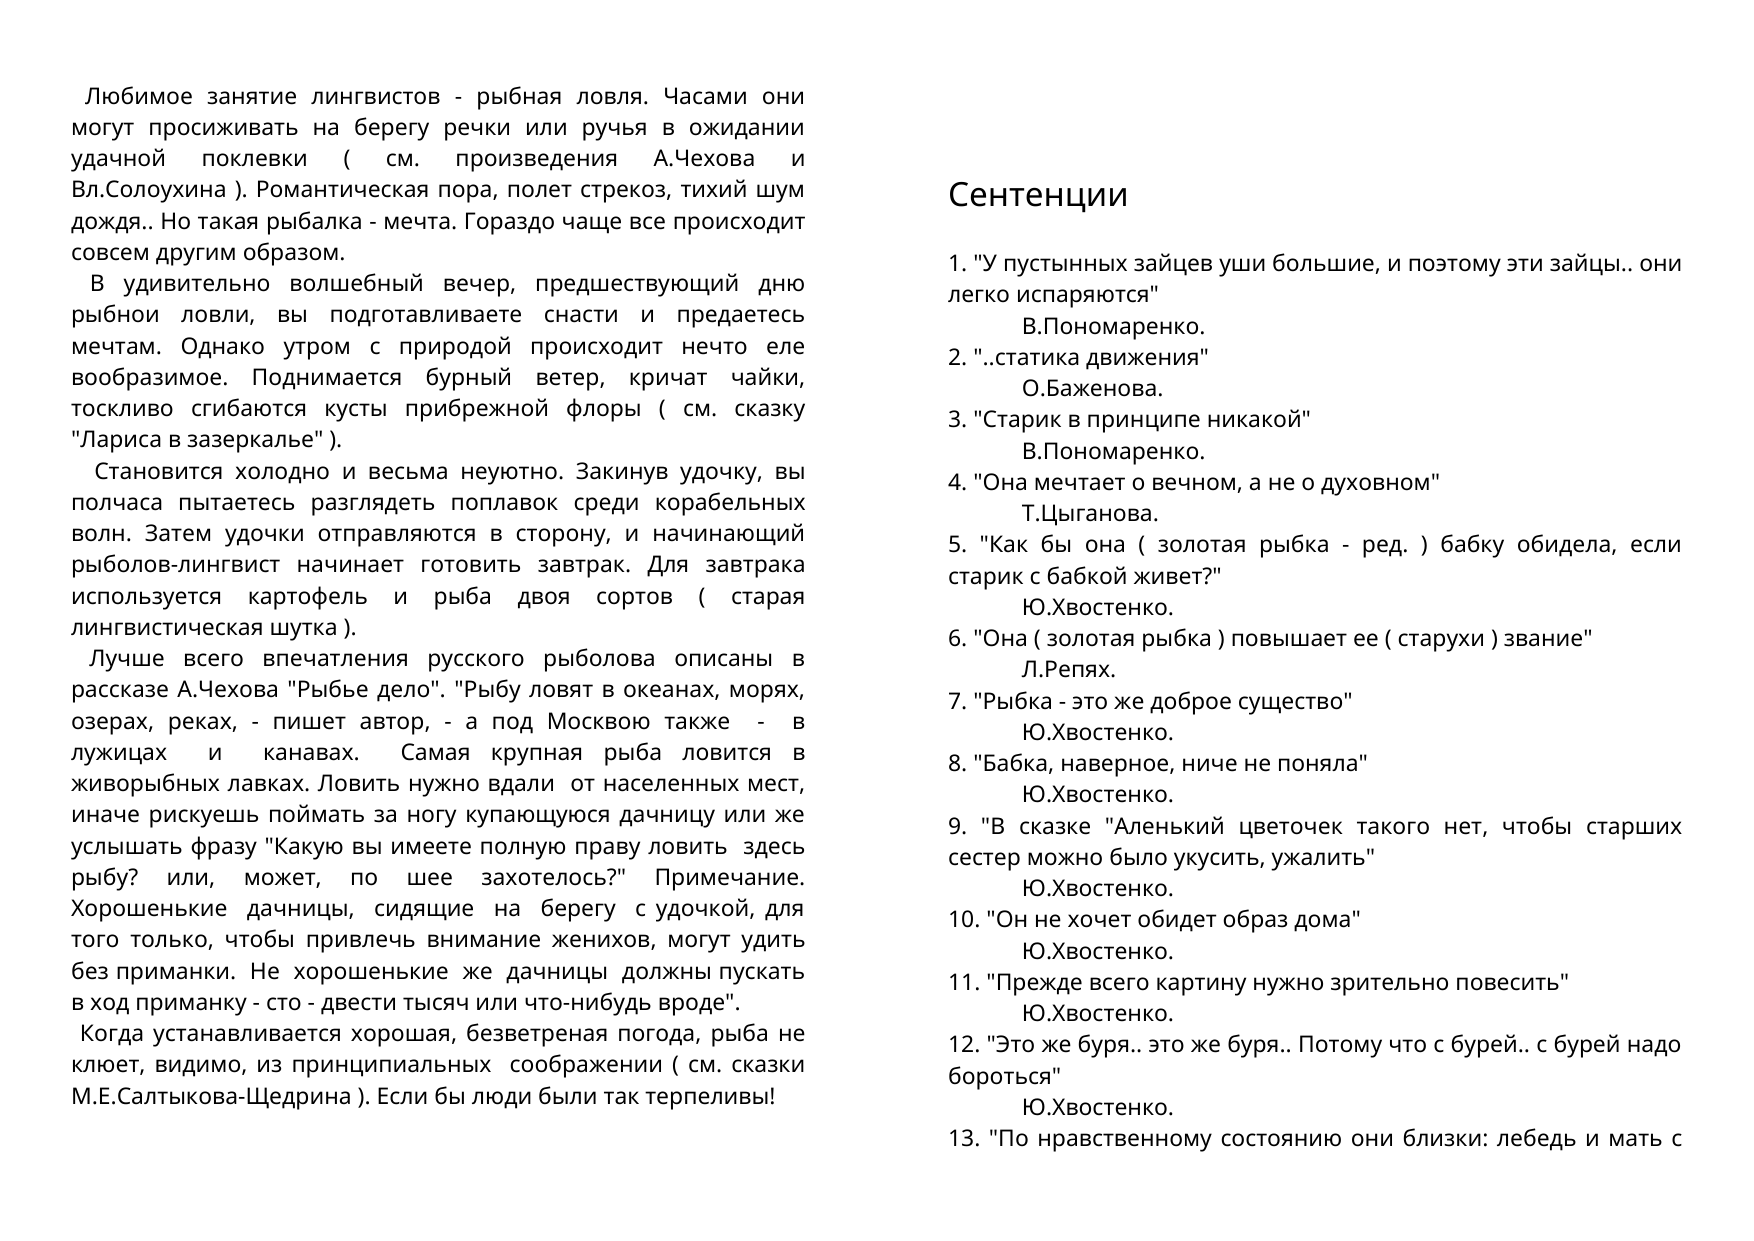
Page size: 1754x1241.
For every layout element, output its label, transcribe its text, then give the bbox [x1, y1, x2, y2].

text 13. "По нравственному состоянию они близки: лебедь и мать с [948, 1122, 1683, 1153]
text Сентенции [948, 171, 1683, 216]
text Ю.Хвостенко. [948, 997, 1683, 1028]
text 3. "Старик в принципе никакой" [948, 403, 1683, 435]
text Л.Репях. [948, 653, 1683, 685]
text Любимое занятие лингвистов - рыбная ловля. Часами они могут просиживать на берегу речки или ручья в ожидании удачной поклевки ( см. произведения А.Чехова и Вл.Солоухина ). Романтическая пора, полет стрекоз, тихий шум дождя.. Но такая рыбалка - мечта. Гораздо чаще все происходит совсем другим образом. [71, 80, 806, 267]
text 4. "Она мечтает о вечном, а не о духовном" [948, 466, 1683, 497]
text В.Пономаренко. [948, 310, 1683, 341]
text Лучше всего впечатления русского рыболова описаны в рассказе А.Чехова "Рыбье дело". "Рыбу ловят в океанах, морях, озерах, реках, - пишет автор, - а под Москвою также - в лужицах и канавах. Самая крупная рыба ловится в живорыбных лавках. Ловить нужно вдали от населенных мест, иначе рискуешь поймать за ногу купающуюся дачницу или же услышать фразу "Какую вы имеете полную праву ловить здесь рыбу? или, может, по шее захотелось?" Примечание. Хорошенькие дачницы, сидящие на берегу с удочкой, для того только, чтобы привлечь внимание женихов, могут удить без приманки. Не хорошенькие же дачницы должны пускать в ход приманку - сто - двести тысяч или что-нибудь вроде". [71, 642, 806, 1017]
text В.Пономаренко. [948, 435, 1683, 466]
text Ю.Хвостенко. [948, 935, 1683, 966]
text Т.Цыганова. [948, 497, 1683, 528]
text 12. "Это же буря.. это же буря.. Потому что с бурей.. с бурей надо бороться" [948, 1028, 1683, 1091]
text 9. "В сказке "Аленький цветочек такого нет, чтобы старших сестер можно было укусить, ужалить" [948, 810, 1683, 872]
text Ю.Хвостенко. [948, 591, 1683, 622]
text В удивительно волшебный вечер, предшествующий дню рыбнои ловли, вы подготавливаете снасти и предаетесь мечтам. Однако утром с природой происходит нечто еле вообразимое. Поднимается бурный ветер, кричат чайки, тоскливо сгибаются кусты прибрежной флоры ( см. сказку "Лариса в зазеркалье" ). [71, 267, 806, 455]
text 7. "Рыбка - это же доброе существо" [948, 685, 1683, 716]
text 2. "..статика движения" [948, 341, 1683, 372]
text Ю.Хвостенко. [948, 778, 1683, 810]
text Когда устанавливается хорошая, безветреная погода, рыба не клюет, видимо, из принципиальных соображении ( см. сказки М.Е.Салтыкова-Щедрина ). Если бы люди были так терпеливы! [71, 1017, 806, 1111]
text О.Баженова. [948, 372, 1683, 403]
text 5. "Как бы она ( золотая рыбка - ред. ) бабку обидела, если старик с бабкой живет?" [948, 528, 1683, 591]
text 1. "У пустынных зайцев уши большие, и поэтому эти зайцы.. они легко испаряются" [948, 247, 1683, 310]
text 6. "Она ( золотая рыбка ) повышает ее ( старухи ) звание" [948, 622, 1683, 653]
text Ю.Хвостенко. [948, 872, 1683, 903]
text 10. "Он не хочет обидет образ дома" [948, 903, 1683, 935]
text Ю.Хвостенко. [948, 1091, 1683, 1122]
text 8. "Бабка, наверное, ниче не поняла" [948, 747, 1683, 778]
text Ю.Хвостенко. [948, 716, 1683, 747]
text Становится холодно и весьма неуютно. Закинув удочку, вы полчаса пытаетесь разглядеть поплавок среди корабельных волн. Затем удочки отправляются в сторону, и начинающий рыболов-лингвист начинает готовить завтрак. Для завтрака используется картофель и рыба двоя сортов ( старая лингвистическая шутка ). [71, 455, 806, 642]
text 11. "Прежде всего картину нужно зрительно повесить" [948, 966, 1683, 997]
